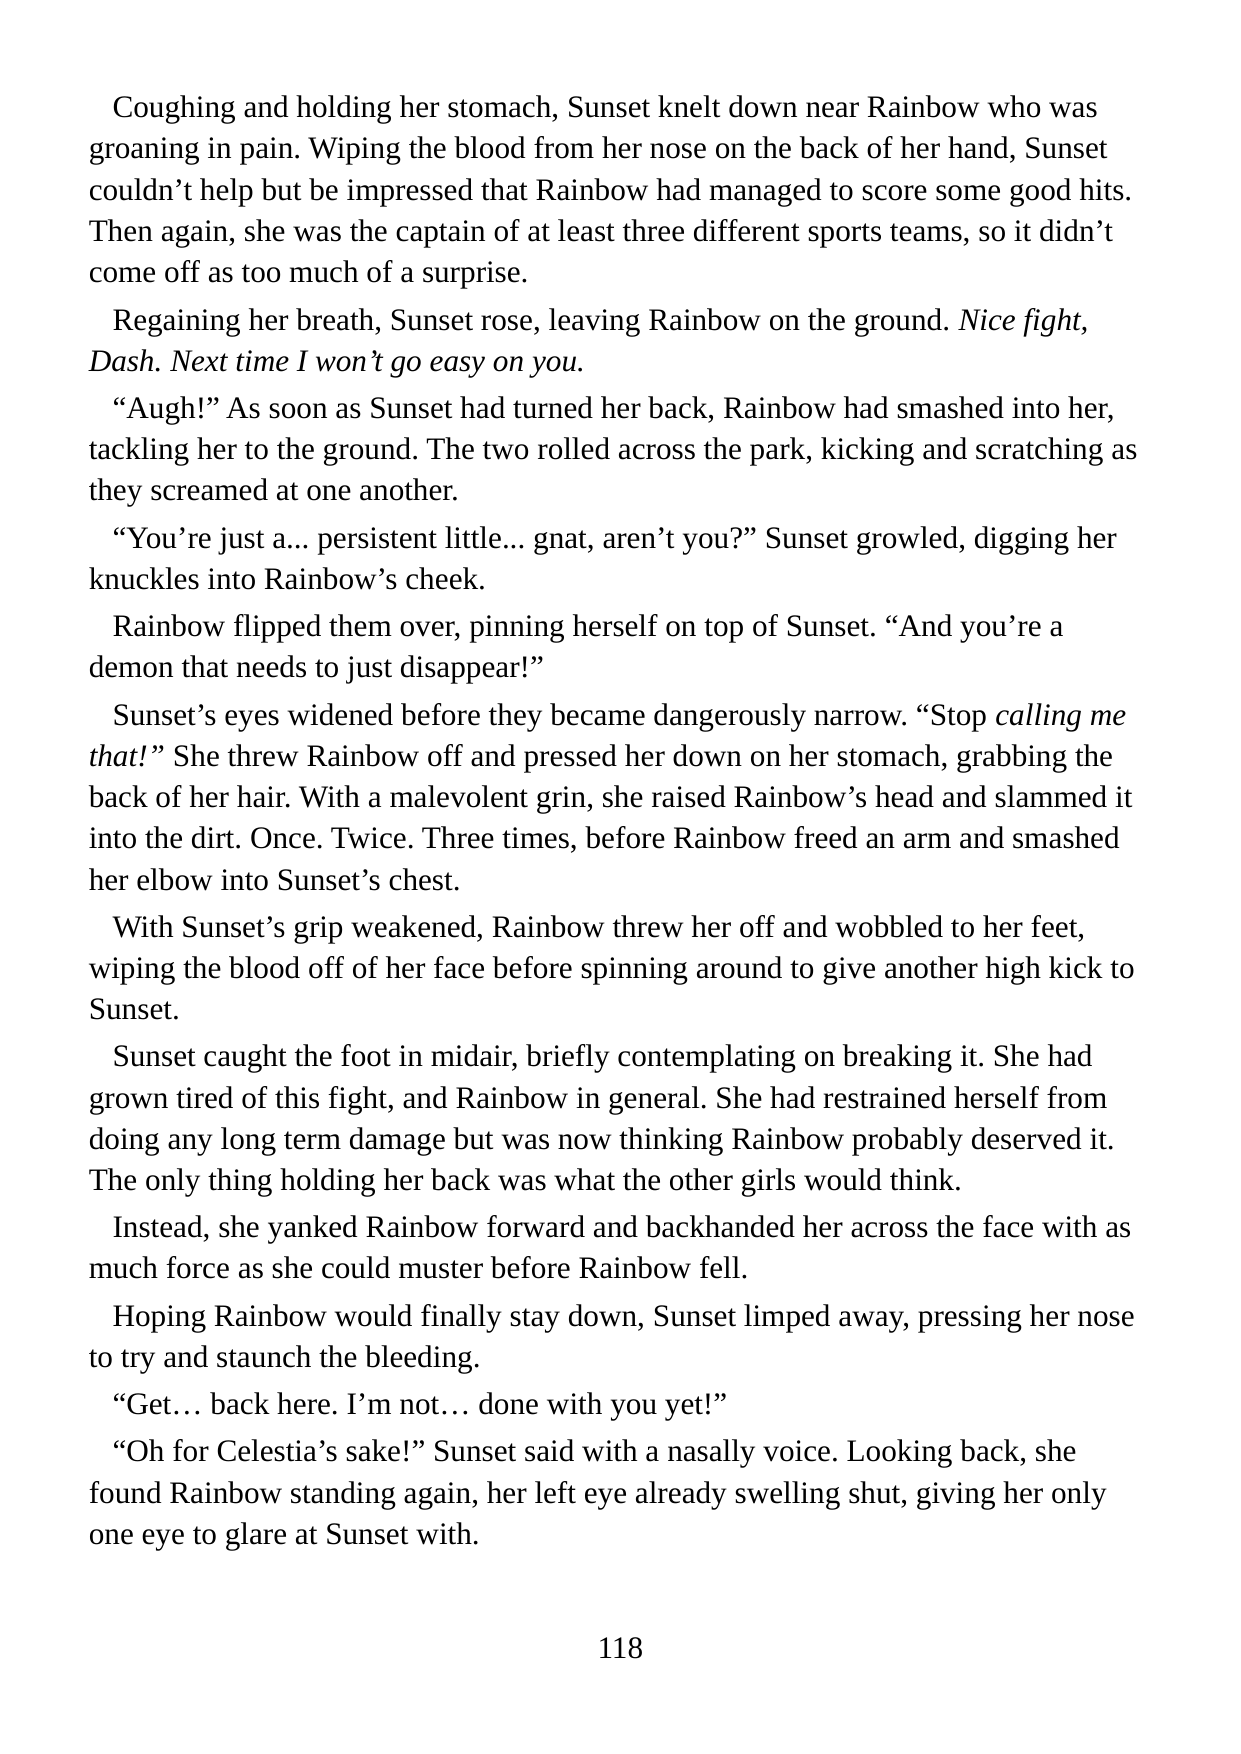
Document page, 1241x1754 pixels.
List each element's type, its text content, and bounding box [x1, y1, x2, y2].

text Sunset’s eyes widened before they became dangerously narrow. “Stop calling me that!” She threw Rainbow off and pressed her down on her stomach, grabbing the back of her hair. With a malevolent grin, she raised Rainbow’s head and slammed it into the dirt. Once. Twice. Three times, before Rainbow freed an arm and smashed her elbow into Sunset’s chest. [88, 696, 1152, 897]
text Hoping Rainbow would finally stay down, Sunset limped away, pressing her nose to try and staunch the bleeding. [88, 1297, 1152, 1374]
text “Oh for Celestia’s sake!” Sunset said with a nasally voice. Looking back, she found Rainbow standing again, her left eye already swelling shut, giving her only one eye to glare at Sunset with. [88, 1433, 1152, 1551]
text Sunset caught the foot in midair, briefly contemplating on breaking it. She had grown tired of this fight, and Rainbow in general. She had restrained herself from doing any long term damage but was now thinking Rainbow probably deserved it. The only thing holding her back was what the other girls would think. [88, 1038, 1152, 1197]
text Rainbow flipped them over, pinning herself on top of Sunset. “And you’re a demon that needs to just disappear!” [88, 607, 1152, 684]
text Coughing and holding her stomach, Sunset knelt down near Rainbow who was groaning in pain. Wiping the blood from her nose on the back of her hand, Sunset couldn’t help but be impressed that Rainbow had managed to score some good hits. Then again, she was the captain of at least three different sports teams, so it didn’t come off as too much of a surprise. [88, 88, 1152, 289]
text “You’re just a... persistent little... gnat, aren’t you?” Sunset growled, digging her knuckles into Rainbow’s cheek. [88, 519, 1152, 596]
text Instead, she yanked Rainbow forward and backhanded her across the face with as much force as she could muster before Rainbow fell. [88, 1208, 1152, 1286]
text “Augh!” As soon as Sunset had turned her back, Rainbow had smashed into her, tackling her to the ground. The two rolled across the park, kicking and scratching as they screamed at one another. [88, 389, 1152, 508]
text With Sunset’s grip weakened, Rainbow threw her off and wobbled to her feet, wiping the blood off of her face before spinning around to give another high kick to Sunset. [88, 908, 1152, 1026]
text Regaining her breath, Sunset rose, leaving Rainbow on the ground. Nice fight, Dash. Next time I won’t go easy on you. [88, 301, 1152, 378]
text “Get… back here. I’m not… done with you yet!” [88, 1385, 1152, 1421]
